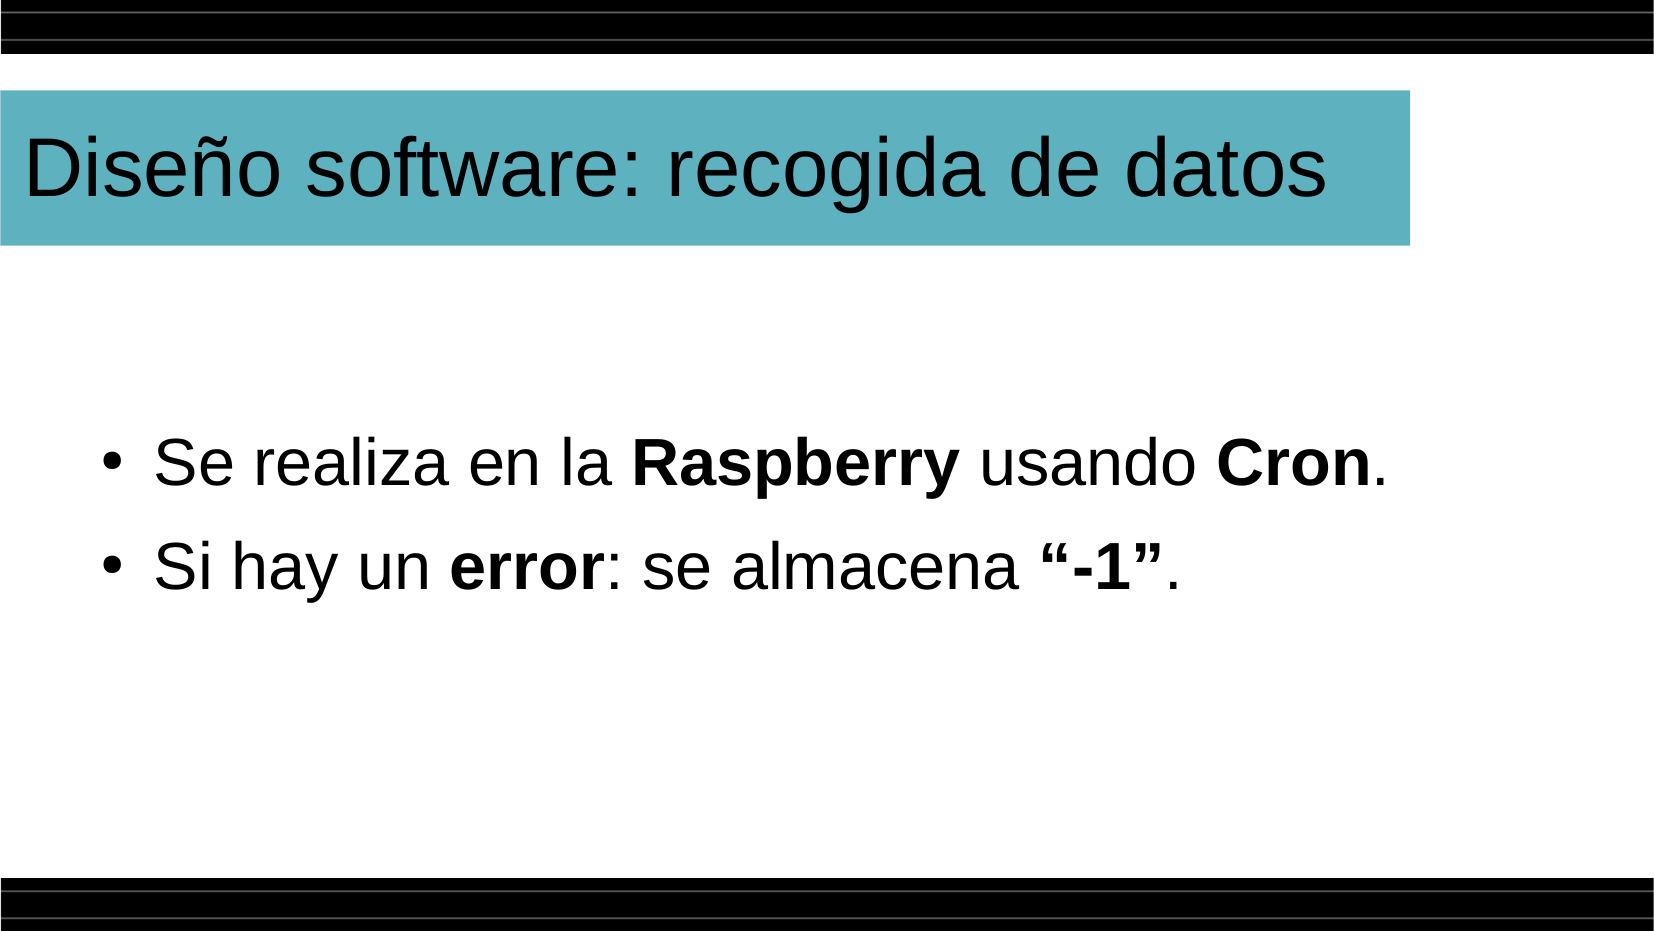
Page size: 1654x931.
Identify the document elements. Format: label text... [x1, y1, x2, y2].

picture [0, 0, 1654, 54]
title Diseño software: recogida de datos [0, 90, 1411, 246]
picture [0, 878, 1654, 931]
list Se realiza en la Raspberry usando Cron. Si hay un error: se almacena “-1”. [82, 271, 1560, 757]
